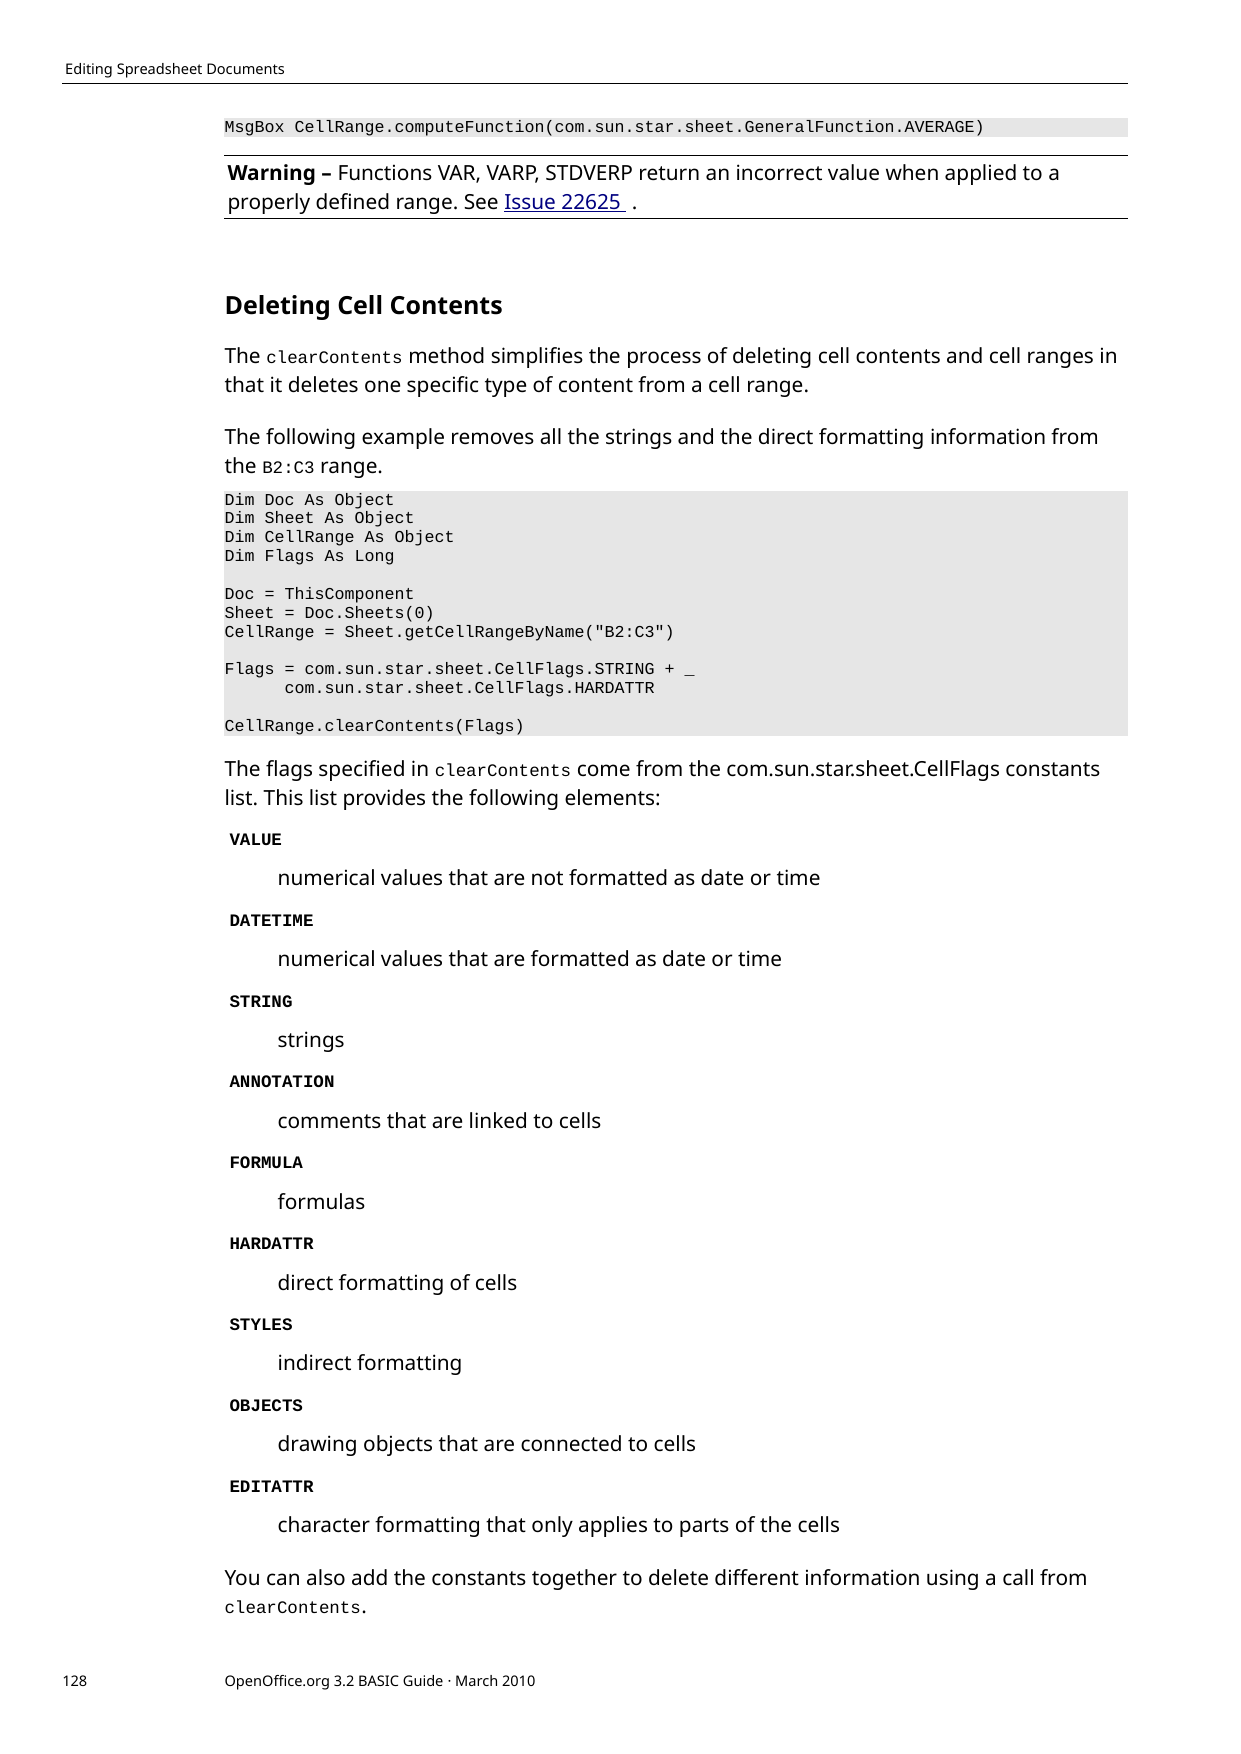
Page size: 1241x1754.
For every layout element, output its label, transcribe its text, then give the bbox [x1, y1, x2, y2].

text MsgBox CellRange.computeFunction(com.sun.star.sheet.GeneralFunction.AVERAGE) [224, 118, 1128, 137]
list character formatting that only applies to parts of the cells [272, 1510, 1128, 1539]
text The clearContents method simplifies the process of deleting cell contents and cell ranges in that it deletes one specific type of content from a cell range. [224, 342, 1128, 398]
list DATETIME [224, 904, 1128, 932]
list HARDATTR [224, 1227, 1128, 1256]
list EDITATTR [224, 1470, 1128, 1498]
text The flags specified in clearContents come from the com.sun.star.sheet.CellFlags constants list. This list provides the following elements: [224, 754, 1128, 811]
list FORMULA [224, 1146, 1128, 1175]
subtitle Deleting Cell Contents [224, 288, 1128, 322]
list Functions VAR, VARP, STDVERP return an incorrect value when applied to a properly defined range. See Issue 22625 . [224, 156, 1128, 218]
list formulas [272, 1187, 1128, 1215]
list comments that are linked to cells [272, 1106, 1128, 1134]
list VALUE [224, 823, 1128, 852]
list strings [272, 1025, 1128, 1054]
list drawing objects that are connected to cells [272, 1429, 1128, 1458]
text Dim Doc As Object Dim Sheet As Object Dim CellRange As Object Dim Flags As Long Doc = ThisComponent Sheet = Doc.Sheets(0) CellRange = Sheet.getCellRangeByName("B2:C3") Flags = com.sun.star.sheet.CellFlags.STRING + _ com.sun.star.sheet.CellFlags.HARDATTR CellRange.clearContents(Flags) [224, 491, 1128, 736]
list numerical values that are formatted as date or time [272, 944, 1128, 973]
text The following example removes all the strings and the direct formatting information from the B2:C3 range. [224, 422, 1128, 479]
list STYLES [224, 1308, 1128, 1337]
list numerical values that are not formatted as date or time [272, 863, 1128, 892]
text You can also add the constants together to delete different information using a call from clearContents. [224, 1563, 1128, 1619]
list indirect formatting [272, 1348, 1128, 1377]
list ANNOTATION [224, 1066, 1128, 1094]
list STRING [224, 985, 1128, 1013]
list direct formatting of cells [272, 1268, 1128, 1296]
list OBJECTS [224, 1389, 1128, 1417]
